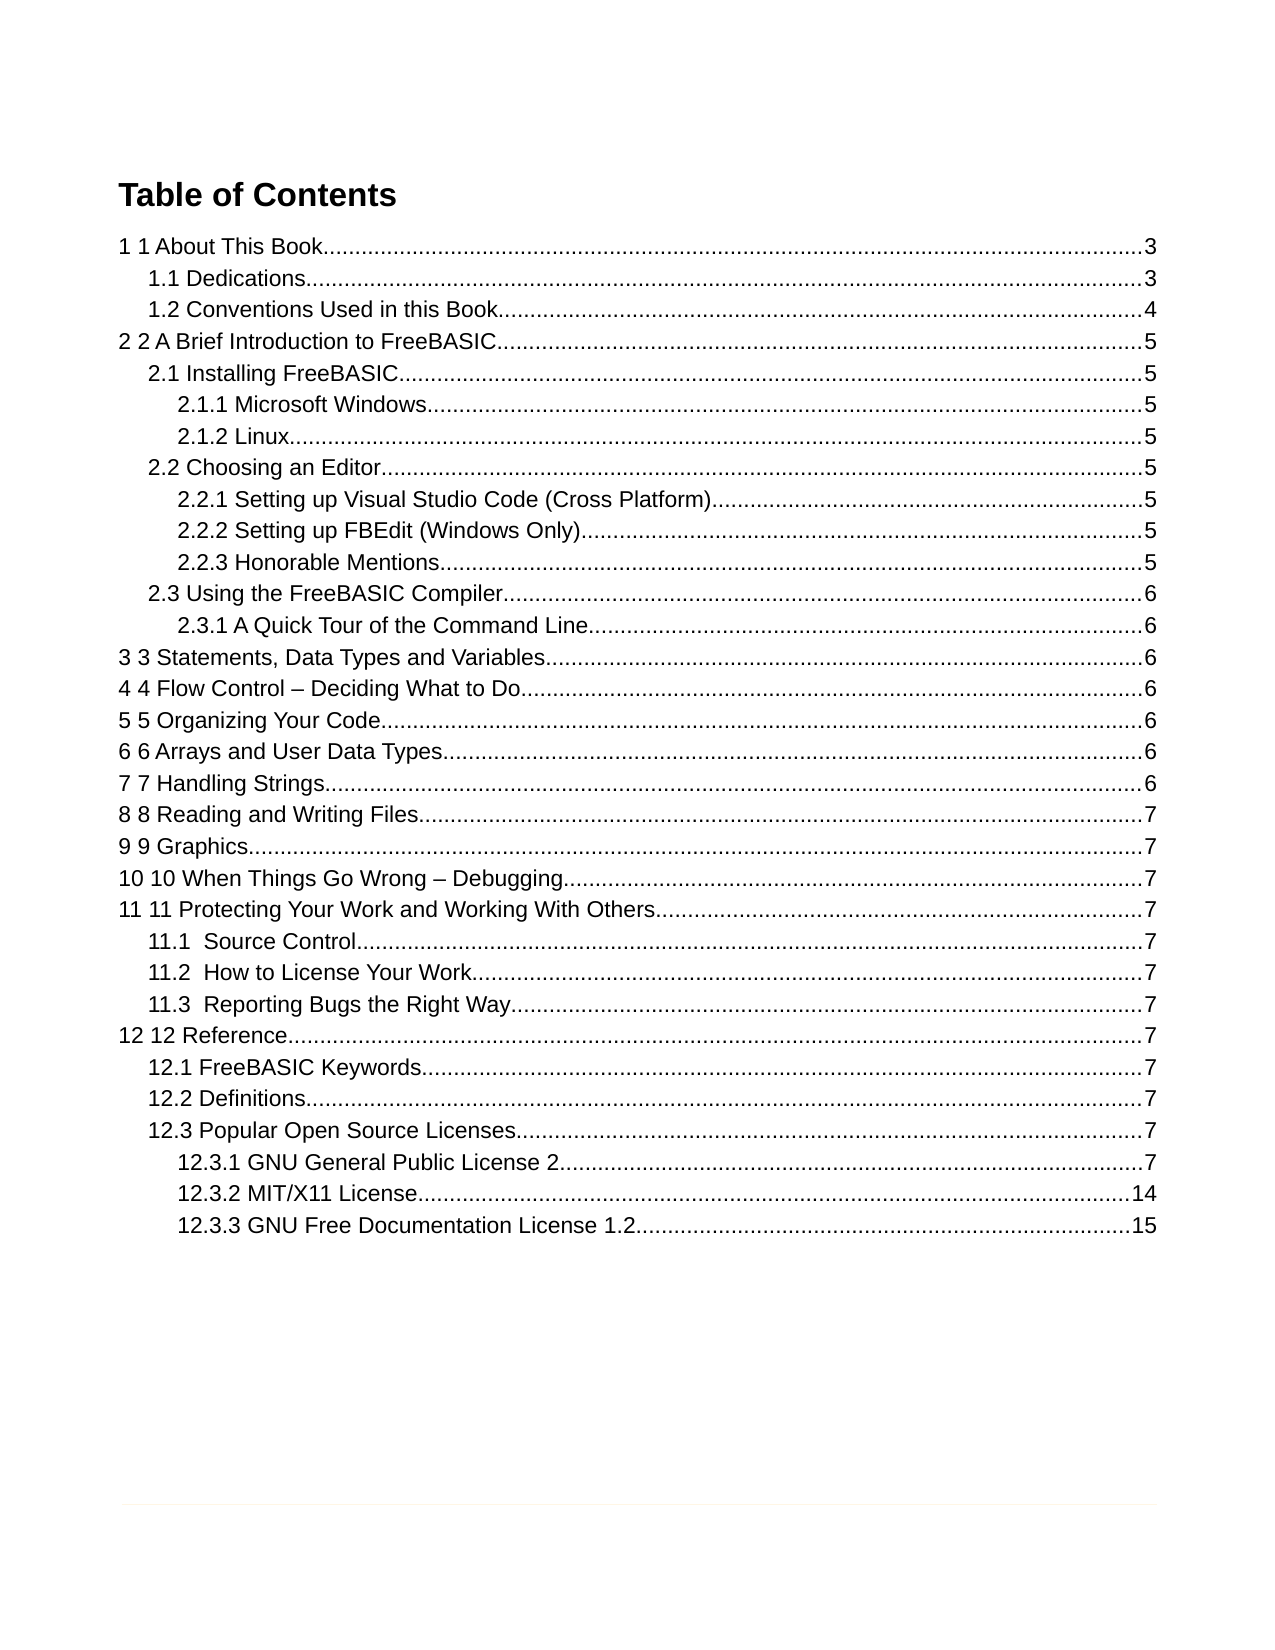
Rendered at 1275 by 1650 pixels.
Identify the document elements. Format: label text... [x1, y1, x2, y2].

text 12.3 Popular Open Source Licenses 7 [148, 1117, 1157, 1143]
text 3 3 Statements, Data Types and Variables 6 [118, 643, 1157, 670]
text 11.1 Source Control 7 [148, 928, 1157, 954]
text 2.2.3 Honorable Mentions 5 [177, 549, 1157, 575]
text 10 10 When Things Go Wrong – Debugging 7 [118, 864, 1157, 891]
text 12.3.2 MIT/X11 License 14 [177, 1180, 1157, 1206]
text 12 12 Reference 7 [118, 1022, 1157, 1049]
text 11.2 How to License Your Work 7 [148, 959, 1157, 986]
text 2.3 Using the FreeBASIC Compiler 6 [148, 580, 1157, 607]
text 2 2 A Brief Introduction to FreeBASIC 5 [118, 328, 1157, 354]
text 7 7 Handling Strings 6 [118, 770, 1157, 796]
text 2.1.2 Linux 5 [177, 423, 1157, 449]
text 12.2 Definitions 7 [148, 1085, 1157, 1112]
text 1 1 About This Book 3 [118, 233, 1157, 259]
text 11 11 Protecting Your Work and Working With Others 7 [118, 896, 1157, 922]
text 12.3.1 GNU General Public License 2 7 [177, 1148, 1157, 1175]
text 2.2 Choosing an Editor 5 [148, 454, 1157, 481]
text 12.1 FreeBASIC Keywords 7 [148, 1054, 1157, 1080]
subtitle Table of Contents [118, 175, 1157, 213]
text 11.3 Reporting Bugs the Right Way 7 [148, 991, 1157, 1017]
text 2.1.1 Microsoft Windows 5 [177, 391, 1157, 417]
text 4 4 Flow Control – Deciding What to Do 6 [118, 675, 1157, 701]
text 9 9 Graphics 7 [118, 833, 1157, 859]
text 12.3.3 GNU Free Documentation License 1.2 15 [177, 1212, 1157, 1238]
text 6 6 Arrays and User Data Types 6 [118, 738, 1157, 764]
text 2.3.1 A Quick Tour of the Command Line 6 [177, 612, 1157, 638]
text 1.2 Conventions Used in this Book 4 [148, 296, 1157, 323]
text 2.2.2 Setting up FBEdit (Windows Only) 5 [177, 517, 1157, 544]
text 1.1 Dedications 3 [148, 265, 1157, 291]
text 2.2.1 Setting up Visual Studio Code (Cross Platform) 5 [177, 486, 1157, 512]
text 2.1 Installing FreeBASIC 5 [148, 359, 1157, 386]
text 5 5 Organizing Your Code 6 [118, 707, 1157, 733]
text 8 8 Reading and Writing Files 7 [118, 801, 1157, 828]
